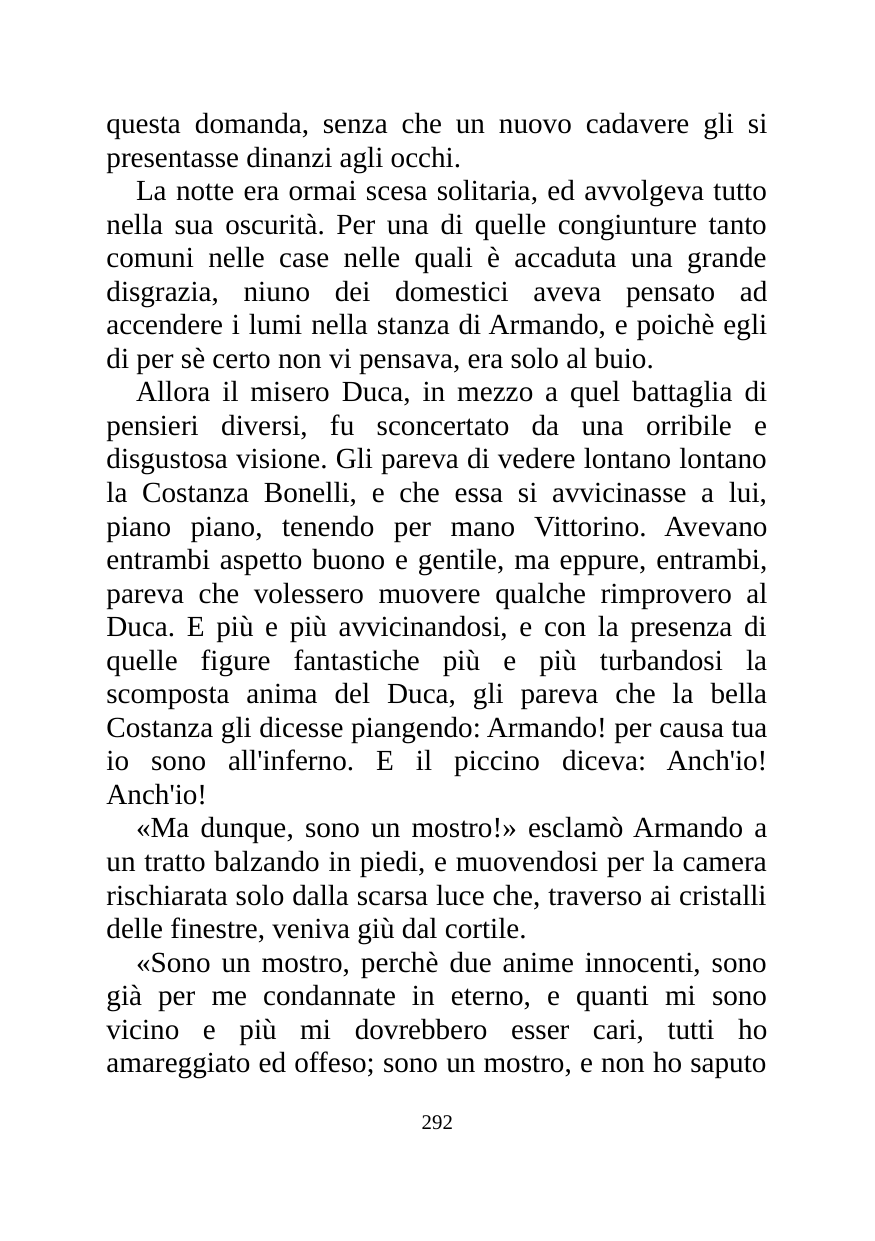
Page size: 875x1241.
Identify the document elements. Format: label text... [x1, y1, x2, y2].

text questa domanda, senza che un nuovo cadavere gli si presentasse dinanzi agli occhi. [106, 106, 768, 173]
text «Ma dunque, sono un mostro!» esclamò Armando a un tratto balzando in piedi, e muovendosi per la camera rischiarata solo dalla scarsa luce che, traverso ai cristalli delle finestre, veniva giù dal cortile. [106, 811, 768, 945]
text «Sono un mostro, perchè due anime innocenti, sono già per me condannate in eterno, e quanti mi sono vicino e più mi dovrebbero esser cari, tutti ho amareggiato ed offeso; sono un mostro, e non ho saputo [106, 945, 768, 1079]
text Allora il misero Duca, in mezzo a quel battaglia di pensieri diversi, fu sconcertato da una orribile e disgustosa visione. Gli pareva di vedere lontano lontano la Costanza Bonelli, e che essa si avvicinasse a lui, piano piano, tenendo per mano Vittorino. Avevano entrambi aspetto buono e gentile, ma eppure, entrambi, pareva che volessero muovere qualche rimprovero al Duca. E più e più avvicinandosi, e con la presenza di quelle figure fantastiche più e più turbandosi la scomposta anima del Duca, gli pareva che la bella Costanza gli dicesse piangendo: Armando! per causa tua io sono all'inferno. E il piccino diceva: Anch'io! Anch'io! [106, 374, 768, 811]
text La notte era ormai scesa solitaria, ed avvolgeva tutto nella sua oscurità. Per una di quelle congiunture tanto comuni nelle case nelle quali è accaduta una grande disgrazia, niuno dei domestici aveva pensato ad accendere i lumi nella stanza di Armando, e poichè egli di per sè certo non vi pensava, era solo al buio. [106, 173, 768, 374]
